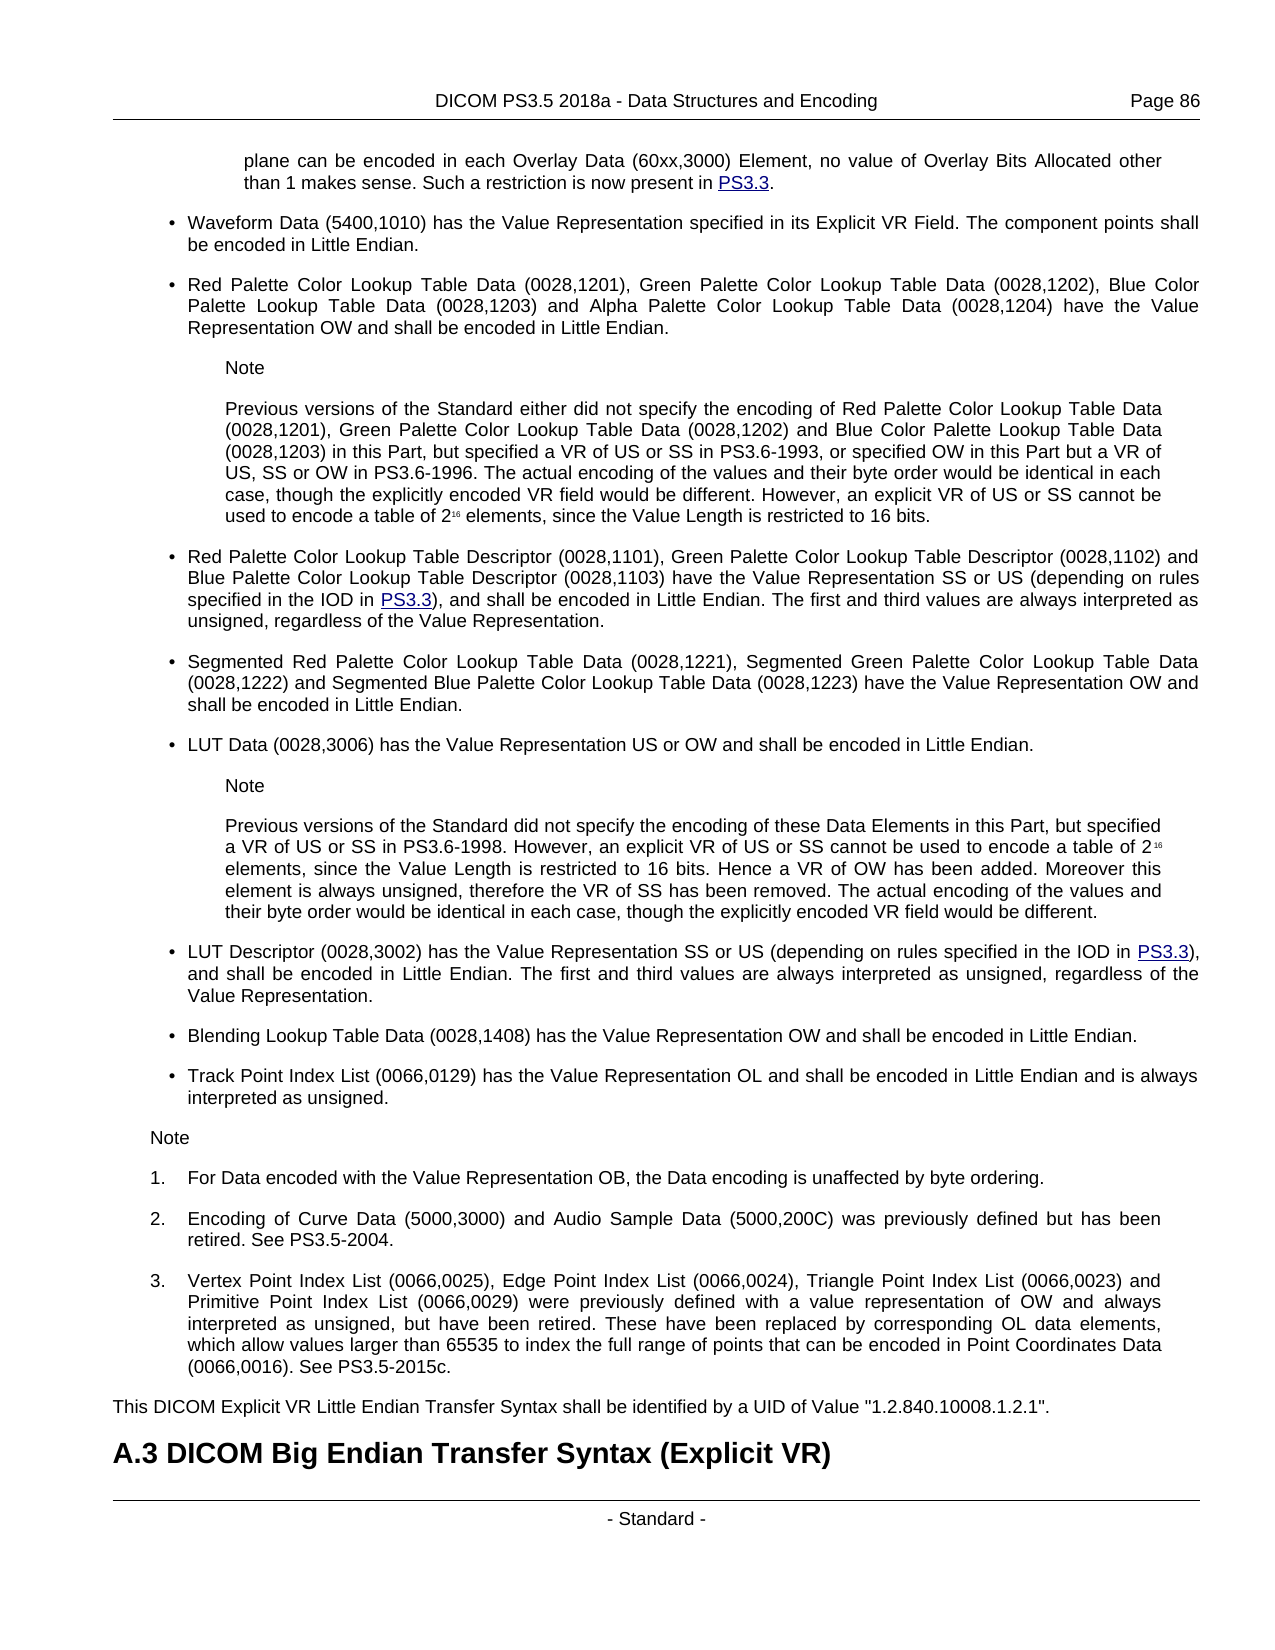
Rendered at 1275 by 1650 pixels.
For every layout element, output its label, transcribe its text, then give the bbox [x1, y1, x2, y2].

list Encoding of Curve Data (5000,3000) and Audio Sample Data (5000,200C) was previously defined but has been retired. See PS3.5-2004. [150, 1207, 1162, 1251]
list Waveform Data (5400,1010) has the Value Representation specified in its Explicit VR Field. The component points shall be encoded in Little Endian. [169, 212, 1200, 255]
list Red Palette Color Lookup Table Descriptor (0028,1101), Green Palette Color Lookup Table Descriptor (0028,1102) and Blue Palette Color Lookup Table Descriptor (0028,1103) have the Value Representation SS or US (depending on rules specified in the IOD in PS3.3), and shall be encoded in Little Endian. The first and third values are always interpreted as unsigned, regardless of the Value Representation. [169, 546, 1200, 632]
list plane can be encoded in each Overlay Data (60xx,3000) Element, no value of Overlay Bits Allocated other than 1 makes sense. Such a restriction is now present in PS3.3. [225, 150, 1162, 193]
list Red Palette Color Lookup Table Data (0028,1201), Green Palette Color Lookup Table Data (0028,1202), Blue Color Palette Lookup Table Data (0028,1203) and Alpha Palette Color Lookup Table Data (0028,1204) have the Value Representation OW and shall be encoded in Little Endian. [169, 274, 1200, 338]
list Blending Lookup Table Data (0028,1408) has the Value Representation OW and shall be encoded in Little Endian. [169, 1025, 1200, 1046]
list Previous versions of the Standard did not specify the encoding of these Data Elements in this Part, but specified a VR of US or SS in PS3.6-1998. However, an explicit VR of US or SS cannot be used to encode a table of 216 elements, since the Value Length is restricted to 16 bits. Hence a VR of OW has been added. Moreover this element is always unsigned, therefore the VR of SS has been removed. The actual encoding of the values and their byte order would be identical in each case, though the explicitly encoded VR field would be different. [206, 815, 1162, 922]
list Previous versions of the Standard either did not specify the encoding of Red Palette Color Lookup Table Data (0028,1201), Green Palette Color Lookup Table Data (0028,1202) and Blue Color Palette Lookup Table Data (0028,1203) in this Part, but specified a VR of US or SS in PS3.6-1993, or specified OW in this Part but a VR of US, SS or OW in PS3.6-1996. The actual encoding of the values and their byte order would be identical in each case, though the explicitly encoded VR field would be different. However, an explicit VR of US or SS cannot be used to encode a table of 216 elements, since the Value Length is restricted to 16 bits. [206, 397, 1162, 527]
list For Data encoded with the Value Representation OB, the Data encoding is unaffected by byte ordering. [150, 1167, 1162, 1189]
list Note [206, 774, 1162, 796]
list Segmented Red Palette Color Lookup Table Data (0028,1221), Segmented Green Palette Color Lookup Table Data (0028,1222) and Segmented Blue Palette Color Lookup Table Data (0028,1223) have the Value Representation OW and shall be encoded in Little Endian. [169, 651, 1200, 715]
text Note [150, 1127, 1162, 1148]
list Vertex Point Index List (0066,0025), Edge Point Index List (0066,0024), Triangle Point Index List (0066,0023) and Primitive Point Index List (0066,0029) were previously defined with a value representation of OW and always interpreted as unsigned, but have been retired. These have been replaced by corresponding OL data elements, which allow values larger than 65535 to index the full range of points that can be encoded in Point Coordinates Data (0066,0016). See PS3.5-2015c. [150, 1269, 1162, 1377]
text This DICOM Explicit VR Little Endian Transfer Syntax shall be identified by a UID of Value "1.2.840.10008.1.2.1". [112, 1396, 1200, 1417]
list Track Point Index List (0066,0129) has the Value Representation OL and shall be encoded in Little Endian and is always interpreted as unsigned. [169, 1065, 1200, 1108]
list Note [206, 357, 1162, 379]
list LUT Descriptor (0028,3002) has the Value Representation SS or US (depending on rules specified in the IOD in PS3.3), and shall be encoded in Little Endian. The first and third values are always interpreted as unsigned, regardless of the Value Representation. [169, 941, 1200, 1006]
list LUT Data (0028,3006) has the Value Representation US or OW and shall be encoded in Little Endian. [169, 734, 1200, 756]
text A.3 DICOM Big Endian Transfer Syntax (Explicit VR) [112, 1436, 1200, 1470]
